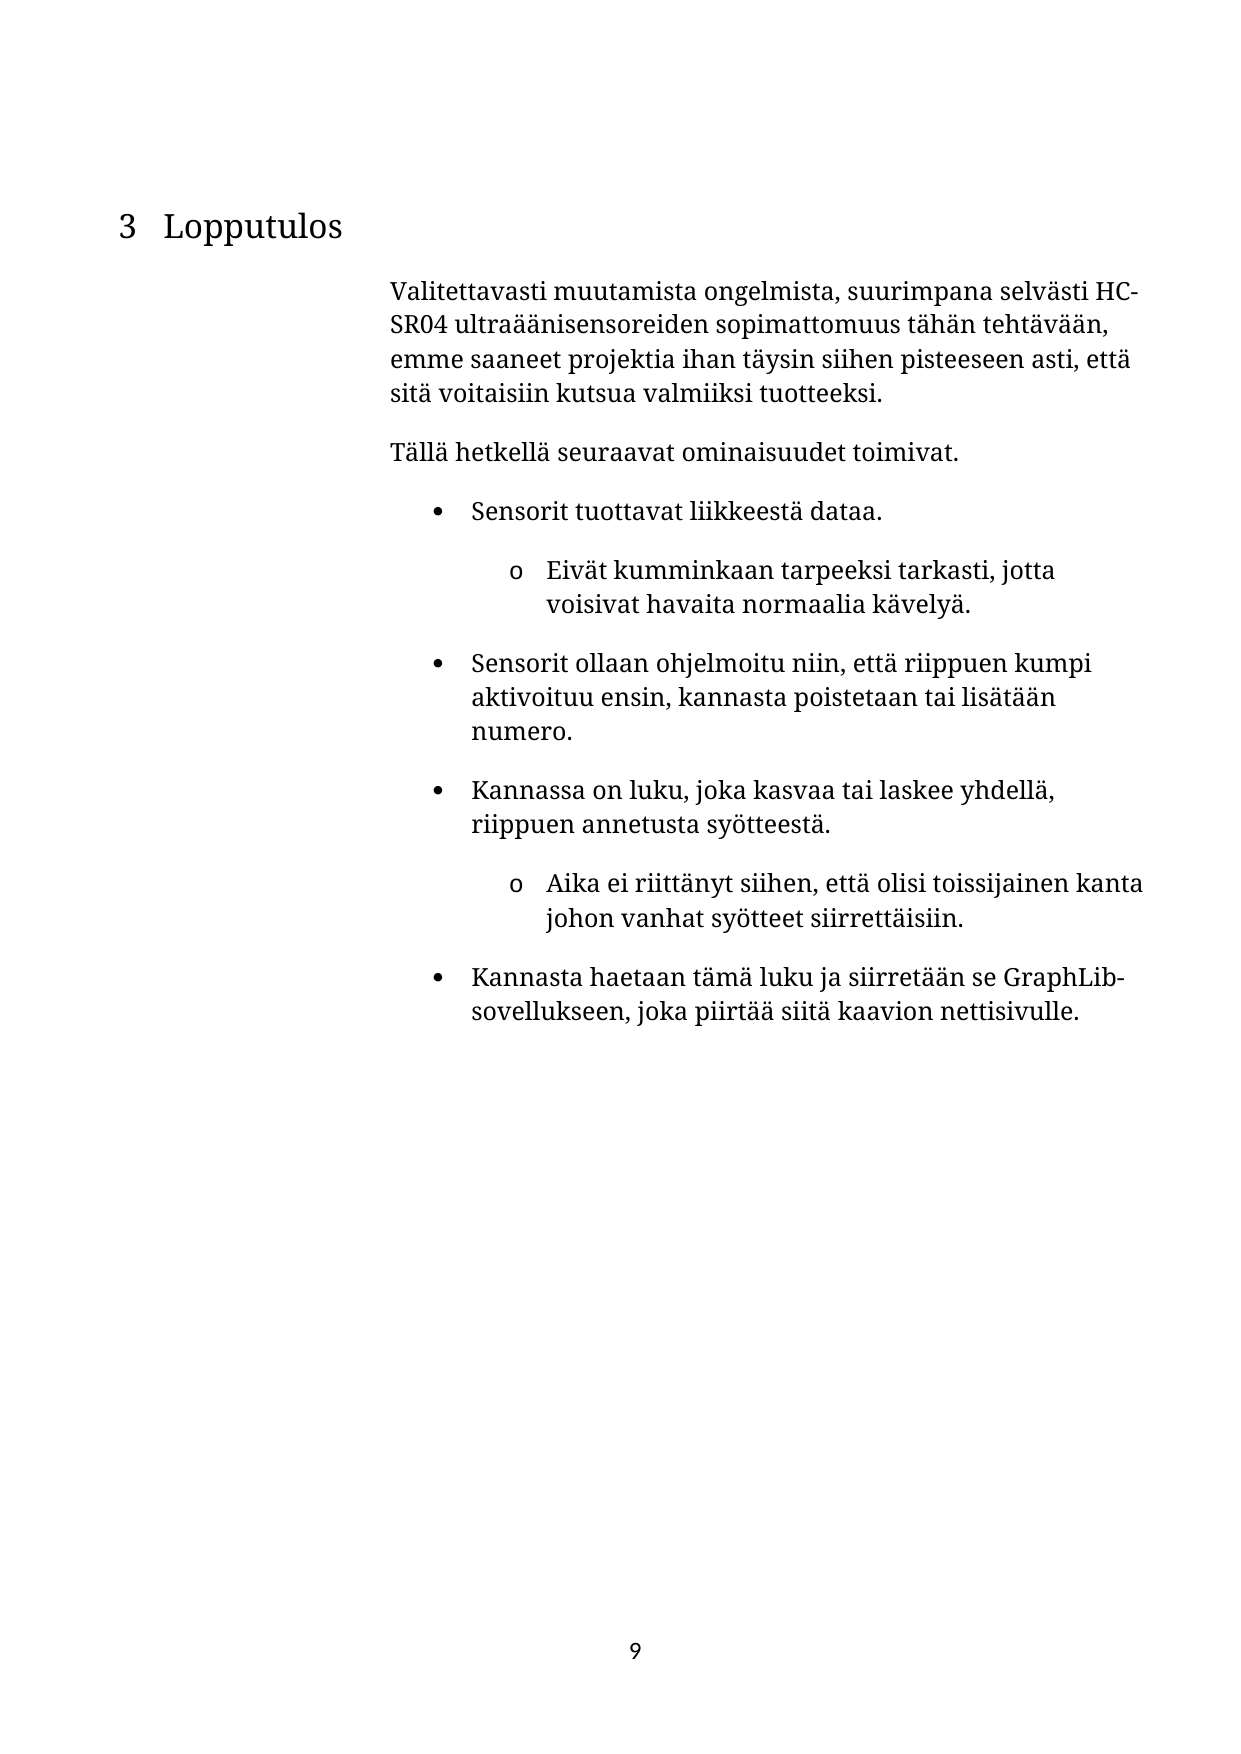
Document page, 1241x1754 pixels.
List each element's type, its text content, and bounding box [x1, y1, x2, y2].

subtitle Lopputulos [118, 203, 1152, 248]
list Aika ei riittänyt siihen, että olisi toissijainen kanta johon vanhat syötteet siirrettäisiin. [509, 866, 1152, 934]
list Sensorit tuottavat liikkeestä dataa. [434, 493, 1152, 527]
list Sensorit ollaan ohjelmoitu niin, että riippuen kumpi aktivoituu ensin, kannasta poistetaan tai lisätään numero. [434, 646, 1152, 748]
list Kannassa on luku, joka kasvaa tai laskee yhdellä, riippuen annetusta syötteestä. [434, 773, 1152, 841]
text Valitettavasti muutamista ongelmista, suurimpana selvästi HC-SR04 ultraäänisensoreiden sopimattomuus tähän tehtävään, emme saaneet projektia ihan täysin siihen pisteeseen asti, että sitä voitaisiin kutsua valmiiksi tuotteeksi. [390, 273, 1152, 409]
text Tällä hetkellä seuraavat ominaisuudet toimivat. [390, 434, 1152, 468]
list Kannasta haetaan tämä luku ja siirretään se GraphLib-sovellukseen, joka piirtää siitä kaavion nettisivulle. [434, 959, 1152, 1028]
list Eivät kumminkaan tarpeeksi tarkasti, jotta voisivat havaita normaalia kävelyä. [509, 552, 1152, 621]
